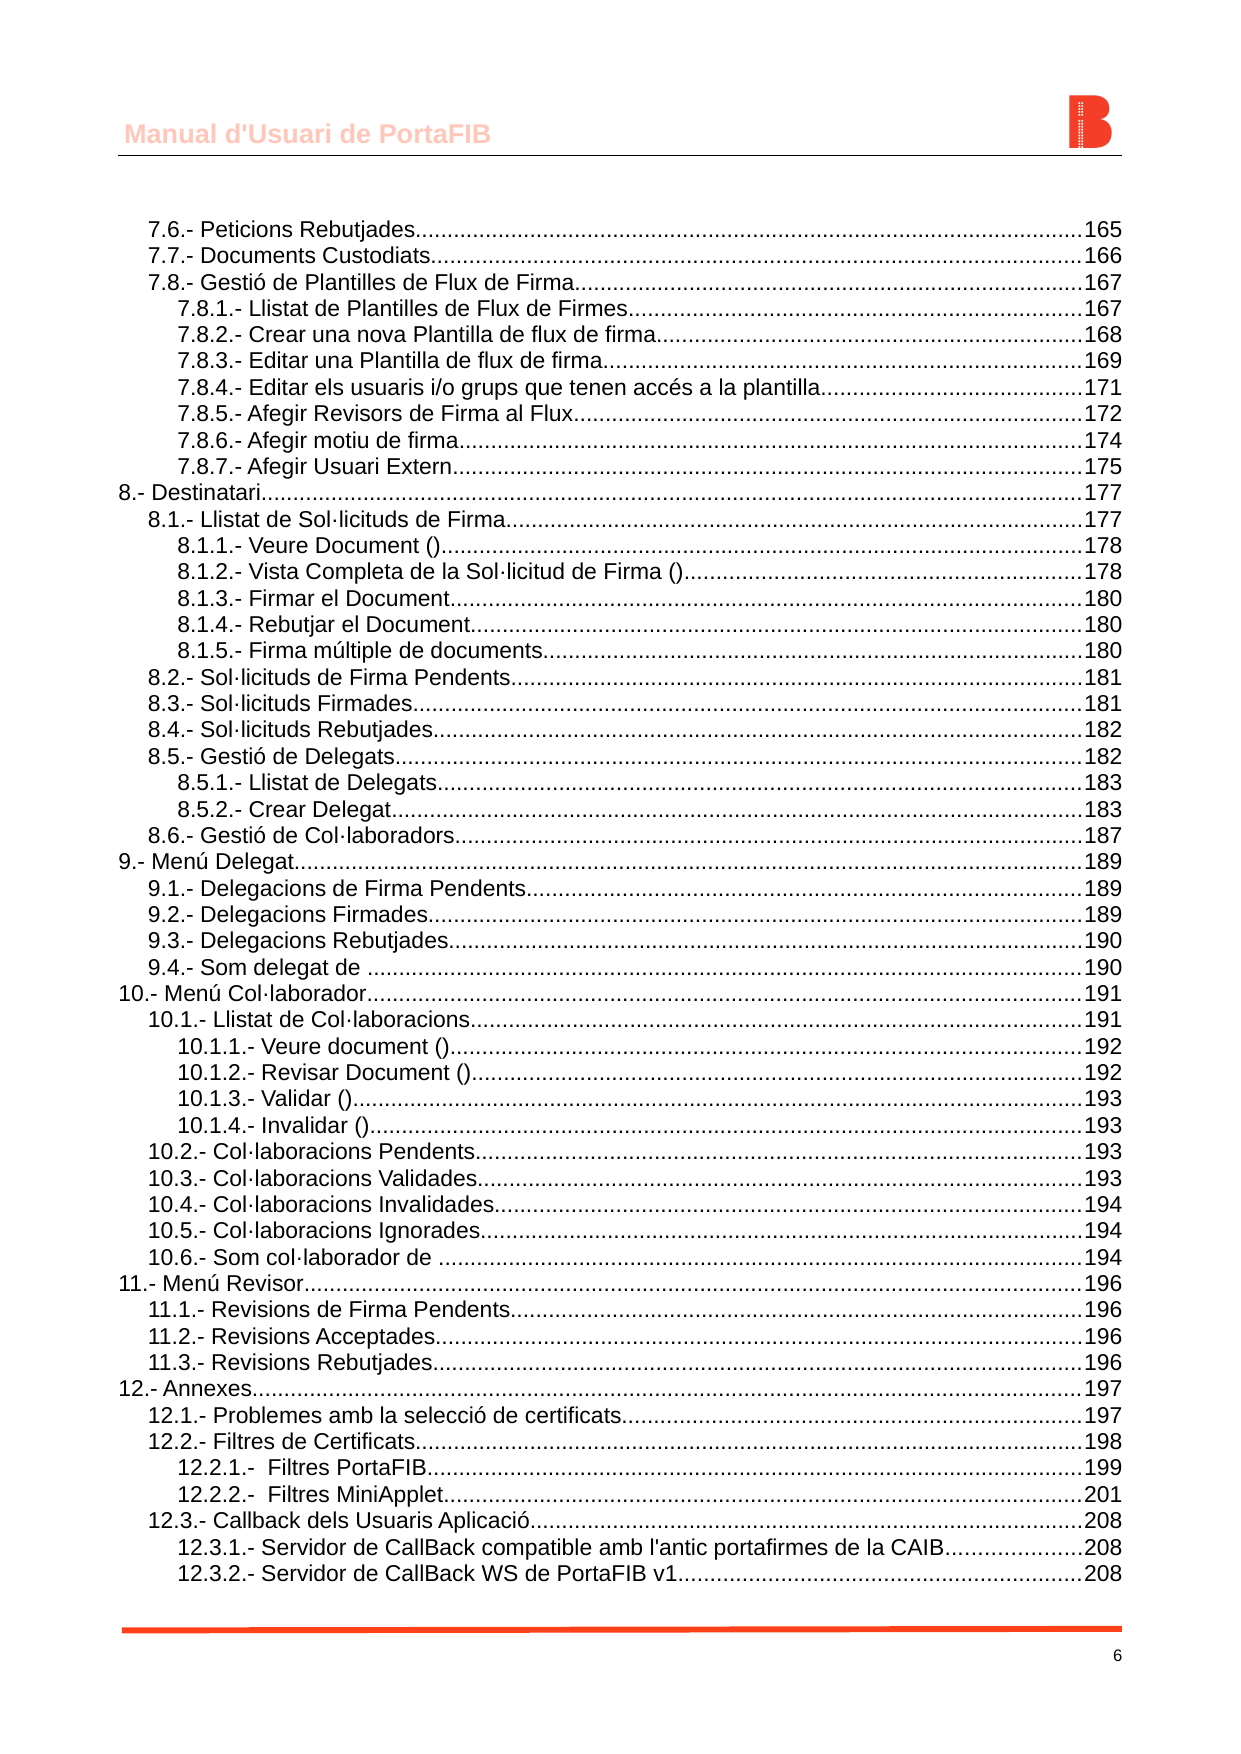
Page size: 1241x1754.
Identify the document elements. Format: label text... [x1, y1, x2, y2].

text 8.1.1.- Veure Document () 178 [177, 532, 1122, 558]
text 12.3.- Callback dels Usuaris Aplicació 208 [148, 1507, 1122, 1533]
text 10.1.3.- Validar () 193 [177, 1085, 1122, 1112]
text 8.1.2.- Vista Completa de la Sol·licitud de Firma () 178 [177, 558, 1122, 585]
text 7.8.6.- Afegir motiu de firma 174 [177, 427, 1122, 453]
text 8.5.2.- Crear Delegat 183 [177, 796, 1122, 822]
text 10.1.1.- Veure document () 192 [177, 1033, 1122, 1059]
text 9.4.- Som delegat de ... 190 [148, 954, 1122, 980]
text 10.1.- Llistat de Col·laboracions 191 [148, 1006, 1122, 1033]
text 7.8.3.- Editar una Plantilla de flux de firma 169 [177, 347, 1122, 374]
text 8.2.- Sol·licituds de Firma Pendents 181 [148, 664, 1122, 690]
text 7.8.- Gestió de Plantilles de Flux de Firma 167 [148, 268, 1122, 295]
text 11.- Menú Revisor 196 [118, 1270, 1122, 1296]
text 7.8.4.- Editar els usuaris i/o grups que tenen accés a la plantilla 171 [177, 374, 1122, 400]
text 8.3.- Sol·licituds Firmades 181 [148, 690, 1122, 716]
text 11.1.- Revisions de Firma Pendents 196 [148, 1296, 1122, 1323]
text 10.4.- Col·laboracions Invalidades 194 [148, 1191, 1122, 1217]
text 7.8.7.- Afegir Usuari Extern 175 [177, 453, 1122, 479]
picture [1063, 94, 1117, 150]
text 12.2.- Filtres de Certificats 198 [148, 1428, 1122, 1454]
text 8.- Destinatari 177 [118, 479, 1122, 506]
text 9.3.- Delegacions Rebutjades 190 [148, 927, 1122, 954]
text 8.1.4.- Rebutjar el Document 180 [177, 611, 1122, 637]
text 8.5.- Gestió de Delegats 182 [148, 743, 1122, 769]
text 12.3.2.- Servidor de CallBack WS de PortaFIB v1 208 [177, 1560, 1122, 1586]
text 7.8.2.- Crear una nova Plantilla de flux de firma 168 [177, 321, 1122, 347]
text 7.8.1.- Llistat de Plantilles de Flux de Firmes 167 [177, 295, 1122, 321]
text 7.7.- Documents Custodiats 166 [148, 242, 1122, 268]
text 7.8.5.- Afegir Revisors de Firma al Flux 172 [177, 400, 1122, 427]
text 12.- Annexes 197 [118, 1375, 1122, 1402]
text 8.5.1.- Llistat de Delegats 183 [177, 769, 1122, 796]
text 10.2.- Col·laboracions Pendents 193 [148, 1138, 1122, 1164]
text 12.2.2.- Filtres MiniApplet 201 [177, 1481, 1122, 1507]
text 11.2.- Revisions Acceptades 196 [148, 1323, 1122, 1349]
text 12.1.- Problemes amb la selecció de certificats 197 [148, 1402, 1122, 1428]
text 12.2.1.- Filtres PortaFIB 199 [177, 1454, 1122, 1481]
text 8.6.- Gestió de Col·laboradors 187 [148, 822, 1122, 848]
text 10.- Menú Col·laborador 191 [118, 980, 1122, 1006]
text 7.6.- Peticions Rebutjades 165 [148, 216, 1122, 242]
text 10.3.- Col·laboracions Validades 193 [148, 1164, 1122, 1191]
text 9.- Menú Delegat 189 [118, 848, 1122, 874]
text 10.1.4.- Invalidar () 193 [177, 1112, 1122, 1138]
text 10.1.2.- Revisar Document () 192 [177, 1059, 1122, 1085]
text 12.3.1.- Servidor de CallBack compatible amb l'antic portafirmes de la CAIB 208 [177, 1533, 1122, 1560]
text 8.4.- Sol·licituds Rebutjades 182 [148, 716, 1122, 743]
text 10.5.- Col·laboracions Ignorades 194 [148, 1217, 1122, 1243]
text 9.2.- Delegacions Firmades 189 [148, 901, 1122, 927]
text 11.3.- Revisions Rebutjades 196 [148, 1349, 1122, 1375]
text 8.1.3.- Firmar el Document 180 [177, 585, 1122, 611]
text 8.1.5.- Firma múltiple de documents 180 [177, 637, 1122, 664]
text 10.6.- Som col·laborador de ... 194 [148, 1243, 1122, 1270]
text 8.1.- Llistat de Sol·licituds de Firma 177 [148, 506, 1122, 532]
text 9.1.- Delegacions de Firma Pendents 189 [148, 874, 1122, 901]
